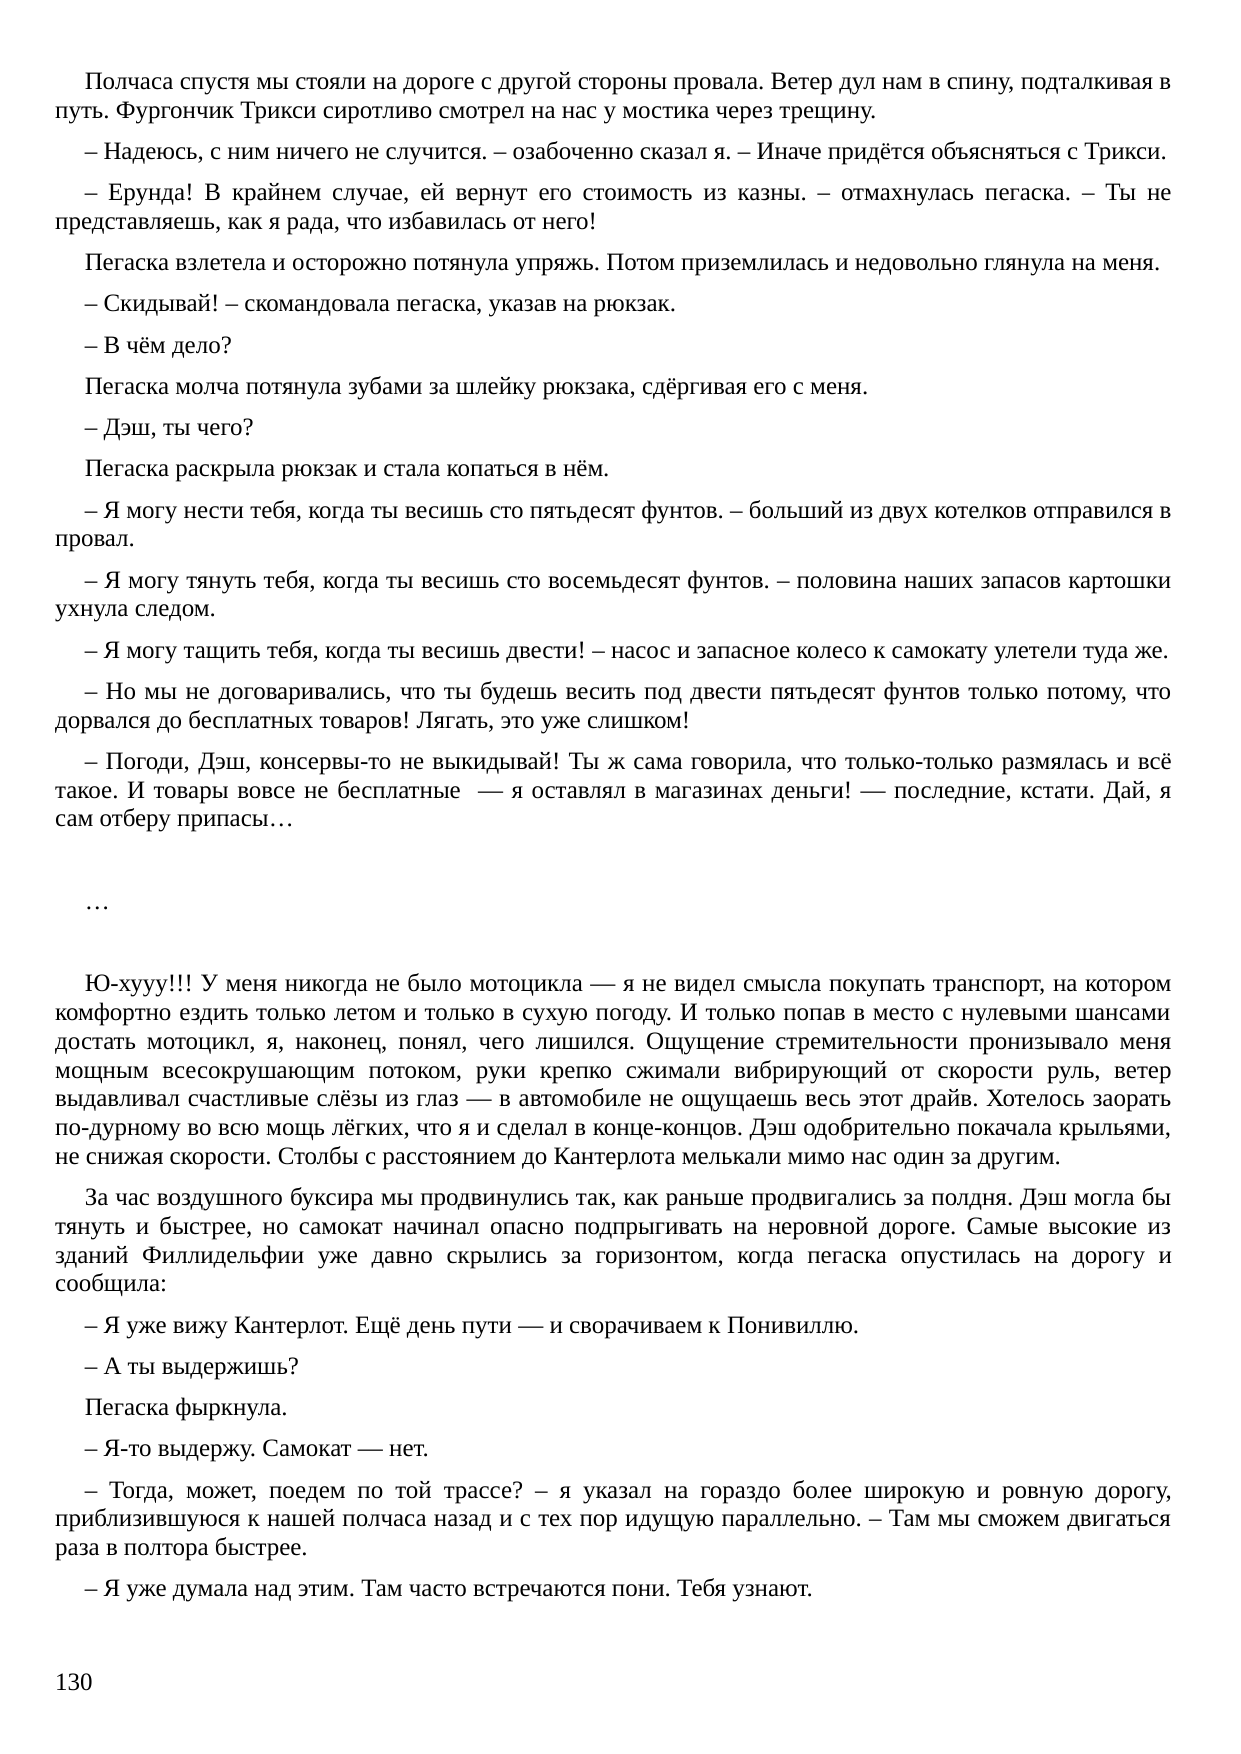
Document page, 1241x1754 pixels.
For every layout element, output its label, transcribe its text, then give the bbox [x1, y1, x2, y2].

text – Тогда, может, поедем по той трассе? – я указал на гораздо более широкую и ровную дорогу, приблизившуюся к нашей полчаса назад и с тех пор идущую параллельно. – Там мы сможем двигаться раза в полтора быстрее. [55, 1475, 1173, 1561]
text – Я могу тащить тебя, когда ты весишь двести! – насос и запасное колесо к самокату улетели туда же. [55, 635, 1173, 663]
text Полчаса спустя мы стояли на дороге с другой стороны провала. Ветер дул нам в спину, подталкивая в путь. Фургончик Трикси сиротливо смотрел на нас у мостика через трещину. [55, 66, 1173, 123]
text … [55, 886, 1173, 915]
text – Надеюсь, с ним ничего не случится. – озабоченно сказал я. – Иначе придётся объясняться с Трикси. [55, 136, 1173, 165]
text – Скидывай! – скомандовала пегаска, указав на рюкзак. [55, 288, 1173, 317]
text – Погоди, Дэш, консервы-то не выкидывай! Ты ж сама говорила, что только-только размялась и всё такое. И товары вовсе не бесплатные — я оставлял в магазинах деньги! — последние, кстати. Дай, я сам отберу припасы… [55, 746, 1173, 832]
text – Ерунда! В крайнем случае, ей вернут его стоимость из казны. – отмахнулась пегаска. – Ты не представляешь, как я рада, что избавилась от него! [55, 177, 1173, 235]
text – Я могу нести тебя, когда ты весишь сто пятьдесят фунтов. – больший из двух котелков отправился в провал. [55, 495, 1173, 552]
text За час воздушного буксира мы продвинулись так, как раньше продвигались за полдня. Дэш могла бы тянуть и быстрее, но самокат начинал опасно подпрыгивать на неровной дороге. Самые высокие из зданий Филлидельфии уже давно скрылись за горизонтом, когда пегаска опустилась на дорогу и сообщила: [55, 1182, 1173, 1297]
text – Я-то выдержу. Самокат — нет. [55, 1433, 1173, 1462]
text – Я уже вижу Кантерлот. Ещё день пути — и сворачиваем к Понивиллю. [55, 1310, 1173, 1338]
text – Я уже думала над этим. Там часто встречаются пони. Тебя узнают. [55, 1573, 1173, 1602]
text Ю-хууу!!! У меня никогда не было мотоцикла — я не видел смысла покупать транспорт, на котором комфортно ездить только летом и только в сухую погоду. И только попав в место с нулевыми шансами достать мотоцикл, я, наконец, понял, чего лишился. Ощущение стремительности пронизывало меня мощным всесокрушающим потоком, руки крепко сжимали вибрирующий от скорости руль, ветер выдавливал счастливые слёзы из глаз — в автомобиле не ощущаешь весь этот драйв. Хотелось заорать по-дурному во всю мощь лёгких, что я и сделал в конце-концов. Дэш одобрительно покачала крыльями, не снижая скорости. Столбы с расстоянием до Кантерлота мелькали мимо нас один за другим. [55, 968, 1173, 1170]
text – Но мы не договаривались, что ты будешь весить под двести пятьдесят фунтов только потому, что дорвался до бесплатных товаров! Лягать, это уже слишком! [55, 676, 1173, 733]
text Пегаска молча потянула зубами за шлейку рюкзака, сдёргивая его с меня. [55, 371, 1173, 400]
text – Я могу тянуть тебя, когда ты весишь сто восемьдесят фунтов. – половина наших запасов картошки ухнула следом. [55, 565, 1173, 622]
text Пегаска фыркнула. [55, 1392, 1173, 1421]
text – А ты выдержишь? [55, 1351, 1173, 1380]
text Пегаска раскрыла рюкзак и стала копаться в нём. [55, 453, 1173, 482]
text Пегаска взлетела и осторожно потянула упряжь. Потом приземлилась и недовольно глянула на меня. [55, 247, 1173, 276]
text – Дэш, ты чего? [55, 412, 1173, 441]
text – В чём дело? [55, 330, 1173, 358]
